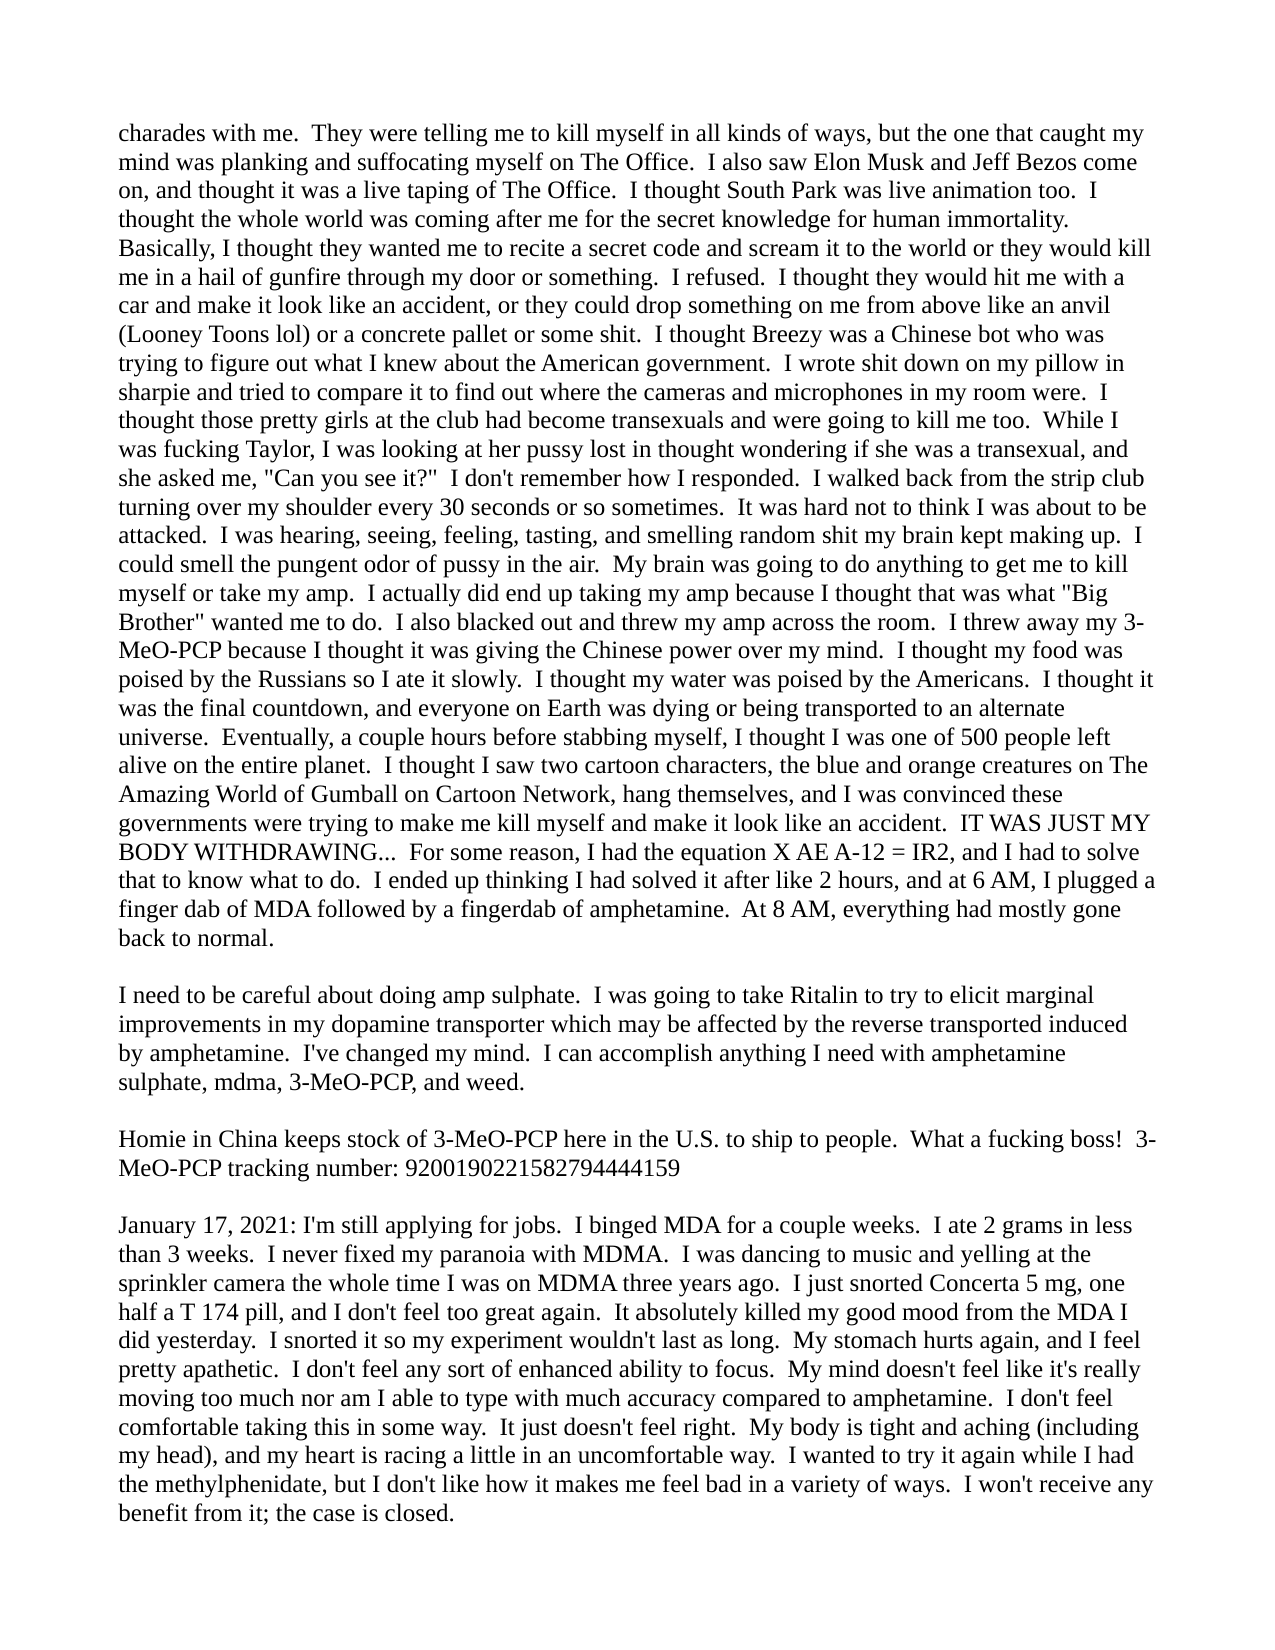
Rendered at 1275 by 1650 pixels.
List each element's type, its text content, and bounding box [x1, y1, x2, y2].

text charades with me. They were telling me to kill myself in all kinds of ways, but the one that caught my mind was planking and suffocating myself on The Office. I also saw Elon Musk and Jeff Bezos come on, and thought it was a live taping of The Office. I thought South Park was live animation too. I thought the whole world was coming after me for the secret knowledge for human immortality. Basically, I thought they wanted me to recite a secret code and scream it to the world or they would kill me in a hail of gunfire through my door or something. I refused. I thought they would hit me with a car and make it look like an accident, or they could drop something on me from above like an anvil (Looney Toons lol) or a concrete pallet or some shit. I thought Breezy was a Chinese bot who was trying to figure out what I knew about the American government. I wrote shit down on my pillow in sharpie and tried to compare it to find out where the cameras and microphones in my room were. I thought those pretty girls at the club had become transexuals and were going to kill me too. While I was fucking Taylor, I was looking at her pussy lost in thought wondering if she was a transexual, and she asked me, "Can you see it?" I don't remember how I responded. I walked back from the strip club turning over my shoulder every 30 seconds or so sometimes. It was hard not to think I was about to be attacked. I was hearing, seeing, feeling, tasting, and smelling random shit my brain kept making up. I could smell the pungent odor of pussy in the air. My brain was going to do anything to get me to kill myself or take my amp. I actually did end up taking my amp because I thought that was what "Big Brother" wanted me to do. I also blacked out and threw my amp across the room. I threw away my 3-MeO-PCP because I thought it was giving the Chinese power over my mind. I thought my food was poised by the Russians so I ate it slowly. I thought my water was poised by the Americans. I thought it was the final countdown, and everyone on Earth was dying or being transported to an alternate universe. Eventually, a couple hours before stabbing myself, I thought I was one of 500 people left alive on the entire planet. I thought I saw two cartoon characters, the blue and orange creatures on The Amazing World of Gumball on Cartoon Network, hang themselves, and I was convinced these governments were trying to make me kill myself and make it look like an accident. IT WAS JUST MY BODY WITHDRAWING... For some reason, I had the equation X AE A-12 = IR2, and I had to solve that to know what to do. I ended up thinking I had solved it after like 2 hours, and at 6 AM, I plugged a finger dab of MDA followed by a fingerdab of amphetamine. At 8 AM, everything had mostly gone back to normal. [118, 118, 1157, 952]
text Homie in China keeps stock of 3-MeO-PCP here in the U.S. to ship to people. What a fucking boss! 3-MeO-PCP tracking number: 9200190221582794444159 [118, 1124, 1157, 1182]
text I need to be careful about doing amp sulphate. I was going to take Ritalin to try to elicit marginal improvements in my dopamine transporter which may be affected by the reverse transported induced by amphetamine. I've changed my mind. I can accomplish anything I need with amphetamine sulphate, mdma, 3-MeO-PCP, and weed. [118, 981, 1157, 1096]
text January 17, 2021: I'm still applying for jobs. I binged MDA for a couple weeks. I ate 2 grams in less than 3 weeks. I never fixed my paranoia with MDMA. I was dancing to music and yelling at the sprinkler camera the whole time I was on MDMA three years ago. I just snorted Concerta 5 mg, one half a T 174 pill, and I don't feel too great again. It absolutely killed my good mood from the MDA I did yesterday. I snorted it so my experiment wouldn't last as long. My stomach hurts again, and I feel pretty apathetic. I don't feel any sort of enhanced ability to focus. My mind doesn't feel like it's really moving too much nor am I able to type with much accuracy compared to amphetamine. I don't feel comfortable taking this in some way. It just doesn't feel right. My body is tight and aching (including my head), and my heart is racing a little in an uncomfortable way. I wanted to try it again while I had the methylphenidate, but I don't like how it makes me feel bad in a variety of ways. I won't receive any benefit from it; the case is closed. [118, 1211, 1157, 1527]
